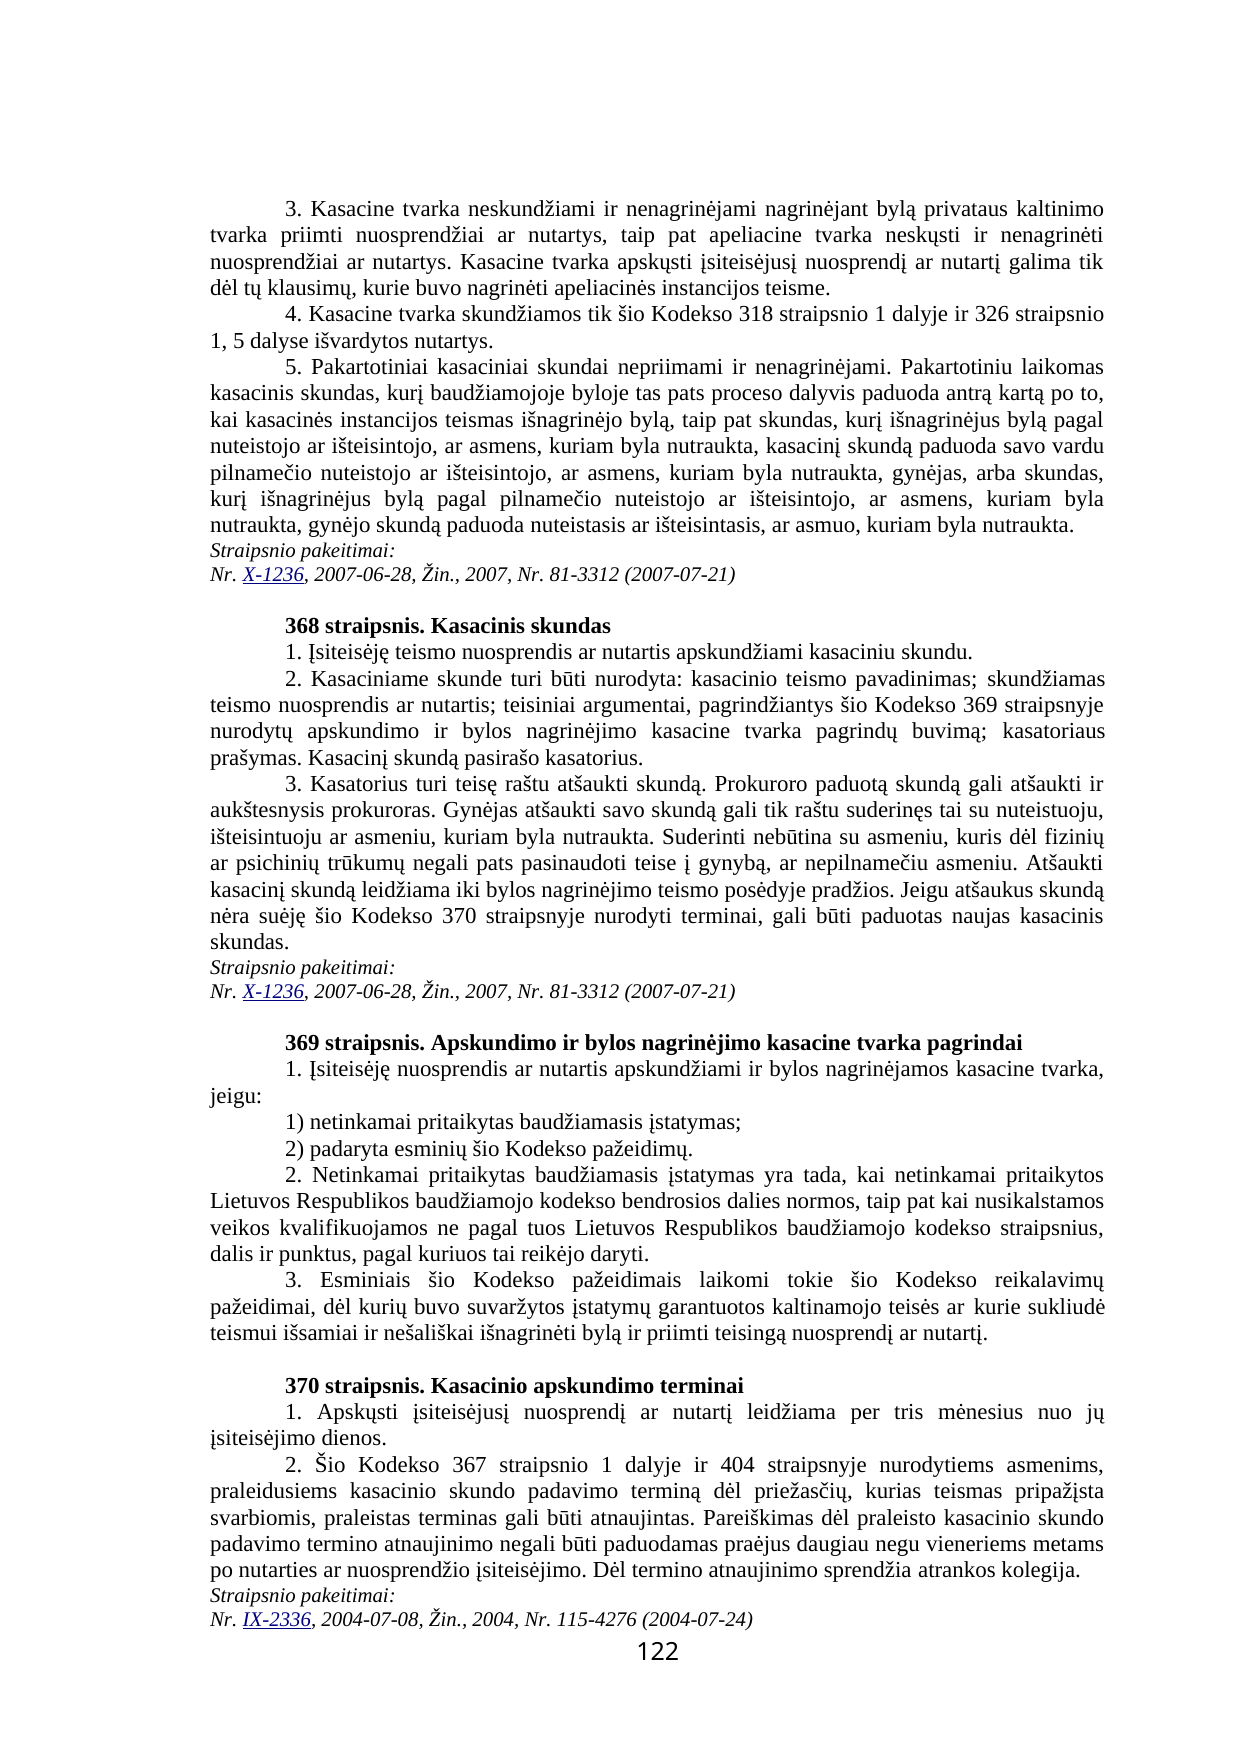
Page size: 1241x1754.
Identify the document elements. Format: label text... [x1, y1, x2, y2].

text 368 straipsnis. Kasacinis skundas [210, 612, 1106, 638]
text Nr. X-1236, 2007-06-28, Žin., 2007, Nr. 81-3312 (2007-07-21) [210, 562, 1106, 586]
text 5. Pakartotiniai kasaciniai skundai nepriimami ir nenagrinėjami. Pakartotiniu laikomas kasacinis skundas, kurį baudžiamojoje byloje tas pats proceso dalyvis paduoda antrą kartą po to, kai kasacinės instancijos teismas išnagrinėjo bylą, taip pat skundas, kurį išnagrinėjus bylą pagal nuteistojo ar išteisintojo, ar asmens, kuriam byla nutraukta, kasacinį skundą paduoda savo vardu pilnamečio nuteistojo ar išteisintojo, ar asmens, kuriam byla nutraukta, gynėjas, arba skundas, kurį išnagrinėjus bylą pagal pilnamečio nuteistojo ar išteisintojo, ar asmens, kuriam byla nutraukta, gynėjo skundą paduoda nuteistasis ar išteisintasis, ar asmuo, kuriam byla nutraukta. [210, 353, 1106, 538]
text 2. Netinkamai pritaikytas baudžiamasis įstatymas yra tada, kai netinkamai pritaikytos Lietuvos Respublikos baudžiamojo kodekso bendrosios dalies normos, taip pat kai nusikalstamos veikos kvalifikuojamos ne pagal tuos Lietuvos Respublikos baudžiamojo kodekso straipsnius, dalis ir punktus, pagal kuriuos tai reikėjo daryti. [210, 1161, 1106, 1266]
text 1. Įsiteisėję teismo nuosprendis ar nutartis apskundžiami kasaciniu skundu. [210, 638, 1106, 665]
text 3. Esminiais šio Kodekso pažeidimais laikomi tokie šio Kodekso reikalavimų pažeidimai, dėl kurių buvo suvaržytos įstatymų garantuotos kaltinamojo teisės ar kurie sukliudė teismui išsamiai ir nešališkai išnagrinėti bylą ir priimti teisingą nuosprendį ar nutartį. [210, 1266, 1106, 1345]
text 2) padaryta esminių šio Kodekso pažeidimų. [210, 1134, 1106, 1161]
text Straipsnio pakeitimai: [210, 1583, 1106, 1607]
text Straipsnio pakeitimai: [210, 538, 1106, 562]
text 1. Įsiteisėję nuosprendis ar nutartis apskundžiami ir bylos nagrinėjamos kasacine tvarka, jeigu: [210, 1056, 1106, 1108]
text 4. Kasacine tvarka skundžiamos tik šio Kodekso 318 straipsnio 1 dalyje ir 326 straipsnio 1, 5 dalyse išvardytos nutartys. [210, 300, 1106, 353]
text Nr. IX-2336, 2004-07-08, Žin., 2004, Nr. 115-4276 (2004-07-24) [210, 1607, 1106, 1631]
text Nr. X-1236, 2007-06-28, Žin., 2007, Nr. 81-3312 (2007-07-21) [210, 979, 1106, 1003]
text 3. Kasacine tvarka neskundžiami ir nenagrinėjami nagrinėjant bylą privataus kaltinimo tvarka priimti nuosprendžiai ar nutartys, taip pat apeliacine tvarka neskųsti ir nenagrinėti nuosprendžiai ar nutartys. Kasacine tvarka apskųsti įsiteisėjusį nuosprendį ar nutartį galima tik dėl tų klausimų, kurie buvo nagrinėti apeliacinės instancijos teisme. [210, 195, 1106, 300]
text Straipsnio pakeitimai: [210, 955, 1106, 979]
text 369 straipsnis. Apskundimo ir bylos nagrinėjimo kasacine tvarka pagrindai [210, 1029, 1106, 1056]
text 1) netinkamai pritaikytas baudžiamasis įstatymas; [210, 1108, 1106, 1134]
text 3. Kasatorius turi teisę raštu atšaukti skundą. Prokuroro paduotą skundą gali atšaukti ir aukštesnysis prokuroras. Gynėjas atšaukti savo skundą gali tik raštu suderinęs tai su nuteistuoju, išteisintuoju ar asmeniu, kuriam byla nutraukta. Suderinti nebūtina su asmeniu, kuris dėl fizinių ar psichinių trūkumų negali pats pasinaudoti teise į gynybą, ar nepilnamečiu asmeniu. Atšaukti kasacinį skundą leidžiama iki bylos nagrinėjimo teismo posėdyje pradžios. Jeigu atšaukus skundą nėra suėję šio Kodekso 370 straipsnyje nurodyti terminai, gali būti paduotas naujas kasacinis skundas. [210, 770, 1106, 955]
text 370 straipsnis. Kasacinio apskundimo terminai [210, 1372, 1106, 1398]
text 2. Šio Kodekso 367 straipsnio 1 dalyje ir 404 straipsnyje nurodytiems asmenims, praleidusiems kasacinio skundo padavimo terminą dėl priežasčių, kurias teismas pripažįsta svarbiomis, praleistas terminas gali būti atnaujintas. Pareiškimas dėl praleisto kasacinio skundo padavimo termino atnaujinimo negali būti paduodamas praėjus daugiau negu vieneriems metams po nutarties ar nuosprendžio įsiteisėjimo. Dėl termino atnaujinimo sprendžia atrankos kolegija. [210, 1451, 1106, 1583]
text 2. Kasaciniame skunde turi būti nurodyta: kasacinio teismo pavadinimas; skundžiamas teismo nuosprendis ar nutartis; teisiniai argumentai, pagrindžiantys šio Kodekso 369 straipsnyje nurodytų apskundimo ir bylos nagrinėjimo kasacine tvarka pagrindų buvimą; kasatoriaus prašymas. Kasacinį skundą pasirašo kasatorius. [210, 665, 1106, 770]
text 1. Apskųsti įsiteisėjusį nuosprendį ar nutartį leidžiama per tris mėnesius nuo jų įsiteisėjimo dienos. [210, 1398, 1106, 1451]
